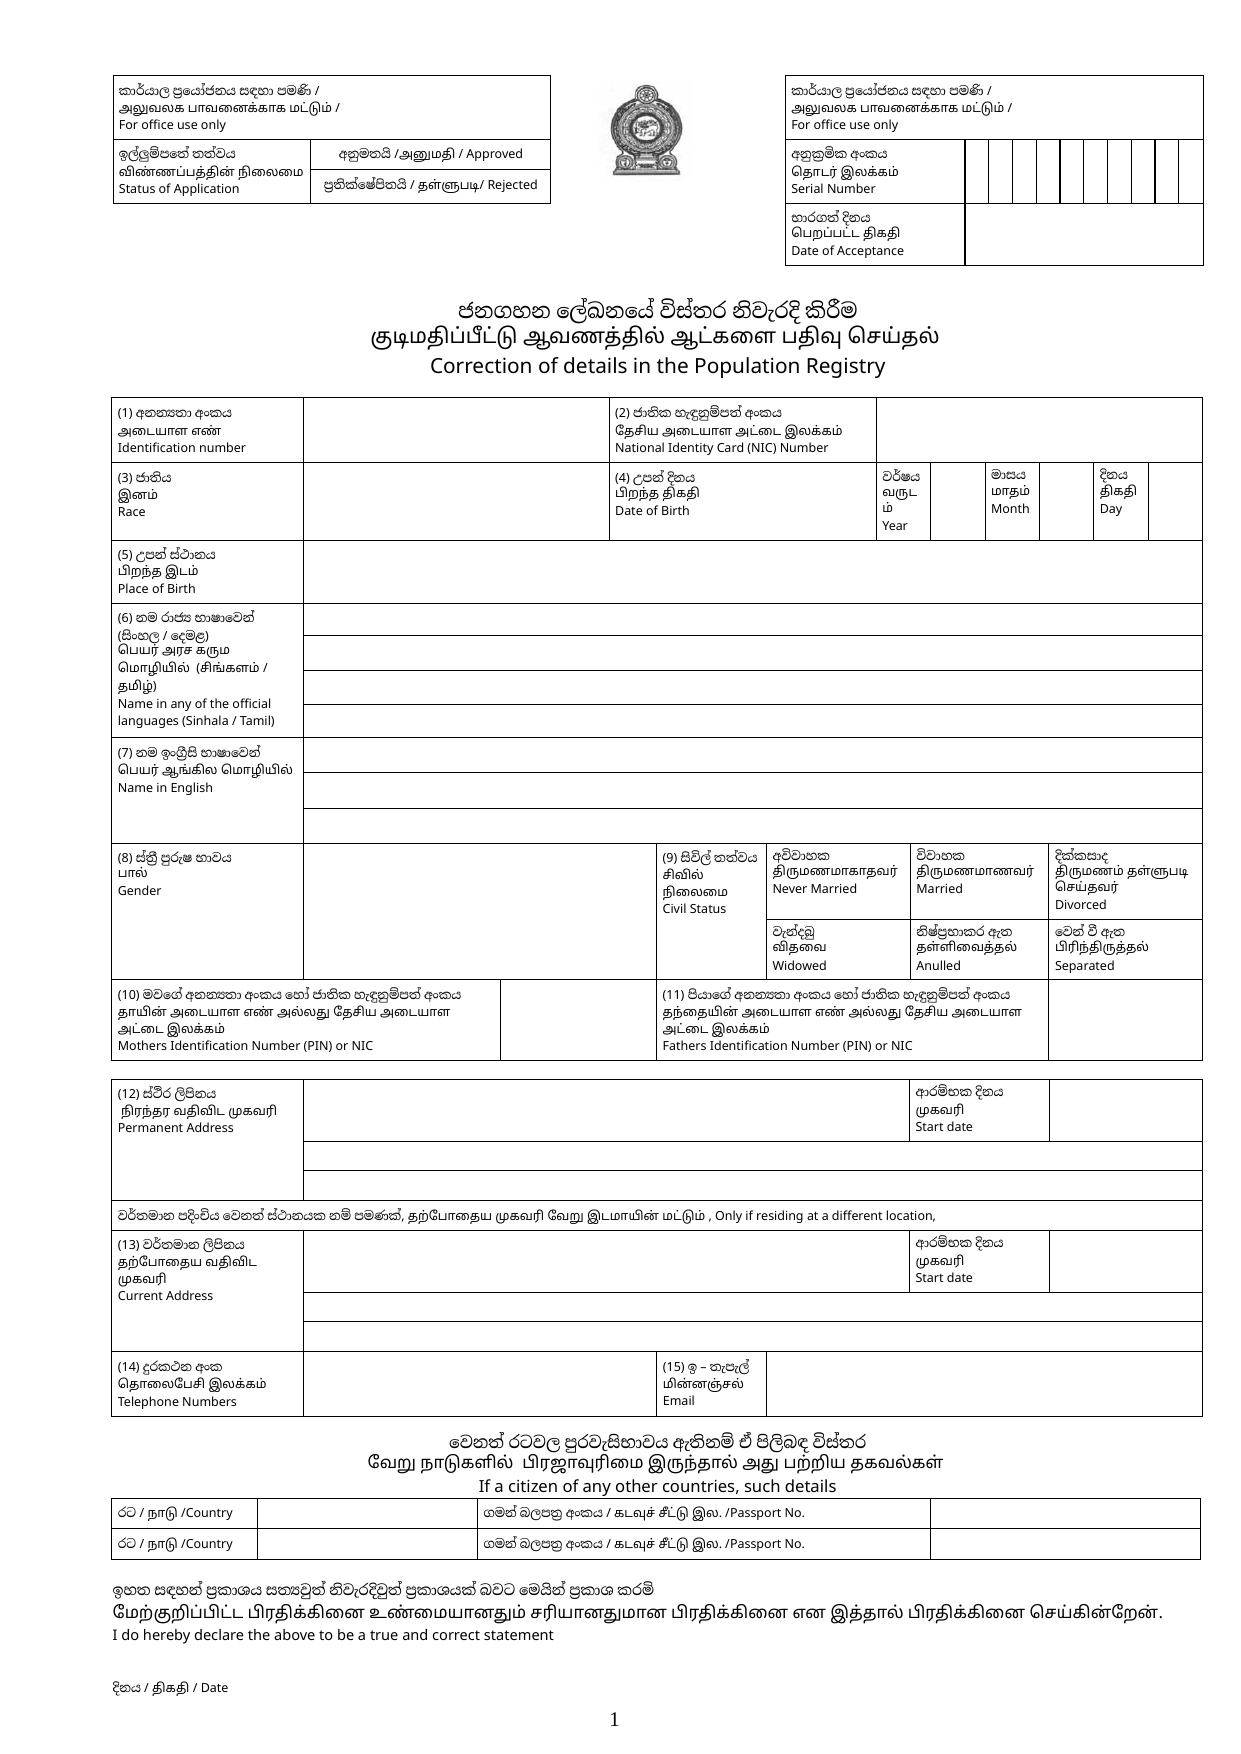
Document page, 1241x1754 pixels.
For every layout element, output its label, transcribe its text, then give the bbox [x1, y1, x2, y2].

table_cell [304, 1322, 1202, 1351]
table_cell මාසය மாதம் Month [986, 463, 1039, 540]
table_cell වැන්දබු விதவை Widowed [767, 920, 910, 979]
table_cell (8) ස්ත්‍රී පුරුෂ භාවය பால் Gender [112, 844, 303, 979]
table_cell [304, 671, 1202, 703]
table_cell [501, 980, 656, 1060]
table_cell [304, 636, 1202, 670]
table_cell [1013, 140, 1036, 203]
text වෙනත් රටවල පුරවැසිභාවය ඇතිනම් ඒ පිලිබඳ විස්තර [112, 1434, 1203, 1454]
table_cell [989, 140, 1012, 203]
table_cell [966, 204, 1203, 265]
table_cell (5) උපන් ස්ථානය பிறந்த இடம் Place of Birth [112, 541, 303, 603]
table_cell (6) නම රාජ්‍ය භාෂාවෙන් (සිංහල / දෙමළ) பெயர் அரச கரும மொழியில் (சிங்களம் / தமிழ்) Name in any of the official languages (Sinhala / Tamil) [112, 604, 303, 737]
table_cell [113, 204, 311, 265]
table_cell ඉල්ලුම්පතේ තත්වය விண்ணப்பத்தின் நிலைமை Status of Application [114, 140, 310, 203]
picture [598, 81, 693, 182]
table_cell [966, 140, 988, 203]
table_cell [258, 1529, 477, 1559]
table_cell [1037, 140, 1059, 203]
table_cell (11) පියාගේ අනන්‍යතා අංකය හෝ ජාතික හැඳුනුම්පත් අංකය தந்தையின் அடையாள எண் அல்லது தேசிய அடையாள அட்டை இலக்கம் Fathers Identification Number (PIN) or NIC [657, 980, 1048, 1060]
table_header [877, 398, 1202, 462]
table_cell [1040, 463, 1093, 540]
table_cell [304, 541, 1202, 603]
table_cell [1108, 140, 1131, 203]
table_cell (7) නම ඉංග්‍රීසි භාෂාවෙන් பெயர் ஆங்கில மொழியில் Name in English [112, 738, 303, 843]
table_header [931, 1499, 1200, 1528]
table_cell [304, 1142, 1202, 1170]
table_cell (15) ඉ – තැපැල් மின்னஞ்சல் Email [657, 1352, 766, 1416]
table_cell [1179, 140, 1203, 203]
table_header [258, 1499, 477, 1528]
table_header (1) අනන්‍යතා අංකය அடையாள எண் Identification number [112, 398, 303, 462]
table_cell වර්ෂය வருடம் Year [877, 463, 930, 540]
table_cell [1149, 463, 1202, 540]
table_cell [1049, 980, 1202, 1060]
table_cell වෙන් වී ඇත பிரிந்திருத்தல் Separated [1049, 920, 1202, 979]
table_cell අනුක්‍රමික අංකය தொடர் இலக்கம் Serial Number [786, 140, 964, 203]
table_cell [304, 809, 1202, 843]
table_cell [1156, 140, 1178, 203]
table_cell (14) දුරකථන අංක தொலைபேசி இலக்கம் Telephone Numbers [112, 1352, 303, 1416]
table_header ආරම්භක දිනය முகவரி Start date [910, 1080, 1049, 1141]
table_cell [1132, 140, 1154, 203]
text Correction of details in the Population Registry [112, 352, 1203, 380]
table_cell [1084, 140, 1107, 203]
table_cell [304, 604, 1202, 634]
table_header [304, 1080, 909, 1141]
table_cell නිෂ්ප්‍රභාකර ඇත தள்ளிவைத்தல் Anulled [911, 920, 1048, 979]
table_cell වර්තමාන පදිංචිය වෙනත් ස්ථානයක නම් පමණක්, தற்போதைய முகவரி வேறு இடமாயின் மட்டும் , Only if residing at a different location, [112, 1201, 1202, 1229]
table_cell දික්කසාද திருமணம் தள்ளுபடி செய்தவர் Divorced [1049, 844, 1202, 919]
table_cell [1050, 1231, 1202, 1292]
table_cell [304, 1171, 1202, 1200]
table_header කාර්යාල ප්‍රයෝජනය සඳහා පමණි / அலுவலக பாவனைக்காக மட்டும் / For office use only [114, 76, 550, 139]
table_cell [931, 463, 985, 540]
table_header [1050, 1080, 1202, 1141]
table_cell ගමන් බලපත්‍ර අංකය / கடவுச் சீட்டு இல. /Passport No. [478, 1529, 930, 1559]
table_cell රට / நாடு /Country [112, 1529, 257, 1559]
text மேற்குறிப்பிட்ட பிரதிக்கினை உண்மையானதும் சரியானதுமான பிரதிக்கினை என இத்தால் பிரதிக்கினை செய்கின்றேன். [112, 1601, 1203, 1625]
text දිනය / திகதி / Date [112, 1679, 1203, 1697]
table_header රට / நாடு /Country [112, 1499, 257, 1528]
table_cell භාරගත් දිනය பெறப்பட்ட திகதி Date of Acceptance [786, 204, 964, 265]
table_header (12) ස්ථිර ලිපිනය நிரந்தர வதிவிட முகவரி Permanent Address [112, 1080, 303, 1200]
text ජනගහන ලේඛනයේ විස්තර නිවැරදි කිරීම [112, 300, 1203, 326]
table_cell (13) වර්තමාන ලිපිනය தற்போதைய வதிவிட முகவரி Current Address [112, 1231, 303, 1351]
table_cell [304, 773, 1202, 807]
table_cell (3) ජාතිය இனம் Race [112, 463, 303, 540]
table_cell [304, 1231, 909, 1292]
table_cell [304, 1352, 656, 1416]
table_cell (9) සිවිල් තත්වය சிவில் நிலைமை Civil Status [657, 844, 766, 979]
table_cell ප්‍රතික්ෂේපිතයි / தள்ளுபடி/ Rejected [311, 170, 550, 203]
table_cell (10) මවගේ අනන්‍යතා අංකය හෝ ජාතික හැඳුනුම්පත් අංකය தாயின் அடையாள எண் அல்லது தேசிய அடையாள அட்டை இலக்கம் Mothers Identification Number (PIN) or NIC [112, 980, 500, 1060]
table_header (2) ජාතික හැඳුනුම්පත් අංකය தேசிய அடையாள அட்டை இலக்கம் National Identity Card (NIC) Number [610, 398, 876, 462]
table_header කාර්යාල ප්‍රයෝජනය සඳහා පමණි / அலுவலக பாவனைக்காக மட்டும் / For office use only [786, 76, 1203, 139]
table_cell ආරම්භක දිනය முகவரி Start date [910, 1231, 1049, 1292]
table_header [304, 398, 609, 462]
table_header [551, 75, 785, 139]
table_cell අනුමතයි /அனுமதி / Approved [311, 140, 550, 169]
text வேறு நாடுகளில் பிரஜாவுரிமை இருந்தால் அது பற்றிய தகவல்கள் [112, 1454, 1203, 1475]
table_cell අවිවාහක திருமணமாகாதவர் Never Married [767, 844, 910, 919]
text குடிமதிப்பீட்டு ஆவணத்தில் ஆட்களை பதிவு செய்தல் [112, 326, 1203, 352]
table_cell [550, 203, 785, 265]
table_cell [304, 463, 609, 540]
table_cell විවාහක திருமணமாணவர் Married [911, 844, 1048, 919]
table_cell [304, 844, 656, 979]
table_cell දිනය திகதி Day [1094, 463, 1148, 540]
table_cell [931, 1529, 1200, 1559]
table_cell [767, 1352, 1202, 1416]
table_cell [1061, 140, 1083, 203]
table_header ගමන් බලපත්‍ර අංකය / கடவுச் சீட்டு இல. /Passport No. [478, 1499, 930, 1528]
text ඉහත සඳහන් ප්‍රකාශය සත්‍යවුත් නිවැරදිවුත් ප්‍රකාශයක් බවට මෙයින් ප්‍රකාශ කරමි [112, 1583, 1203, 1601]
table_cell [304, 738, 1202, 772]
table_cell [551, 139, 785, 203]
text I do hereby declare the above to be a true and correct statement [112, 1625, 1203, 1644]
table_cell [304, 705, 1202, 737]
table_cell (4) උපන් දිනය பிறந்த திகதி Date of Birth [610, 463, 876, 540]
text If a citizen of any other countries, such details [112, 1475, 1203, 1498]
table_cell [311, 204, 550, 265]
table_cell [304, 1293, 1202, 1321]
